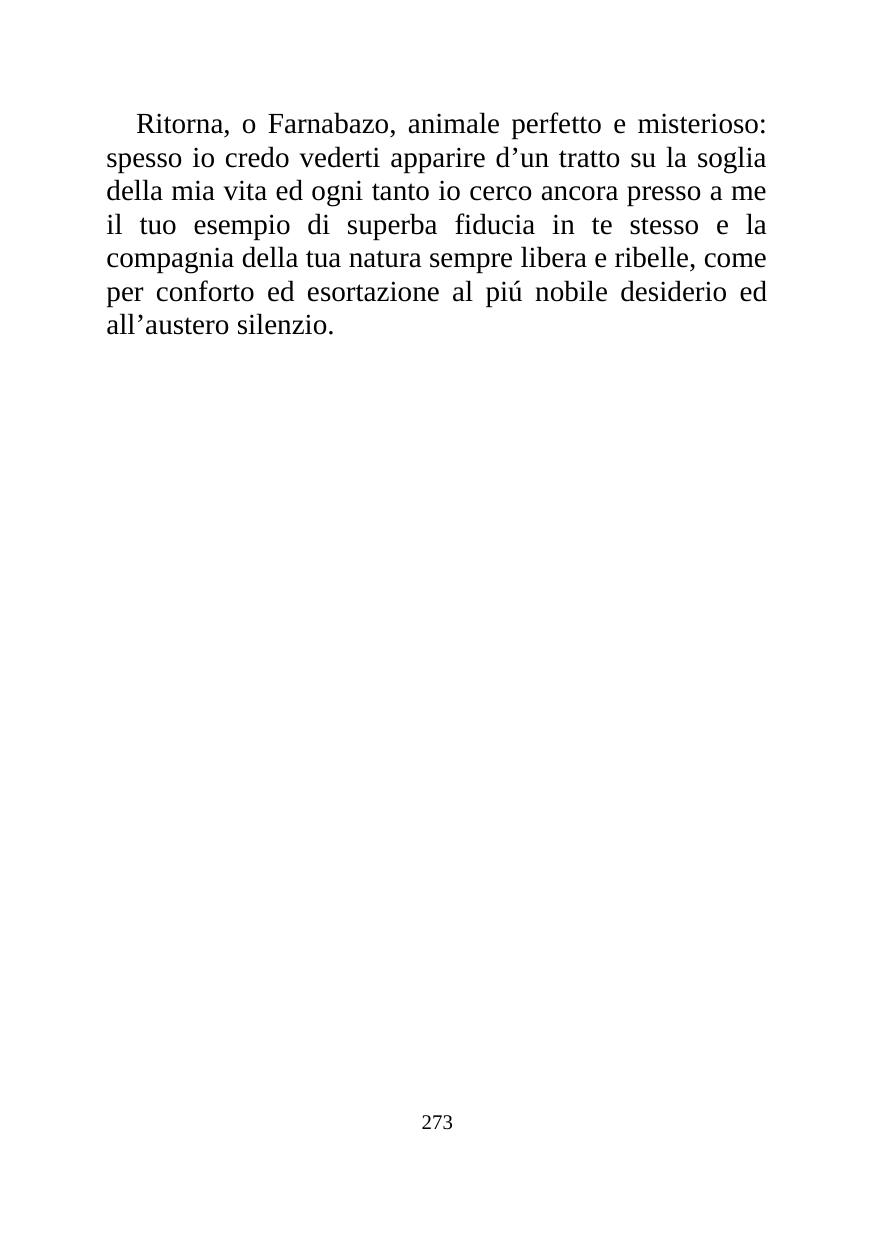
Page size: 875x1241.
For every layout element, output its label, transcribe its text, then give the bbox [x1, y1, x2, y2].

text Ritorna, o Farnabazo, animale perfetto e misterioso: spesso io credo vederti apparire d’un tratto su la soglia della mia vita ed ogni tanto io cerco ancora presso a me il tuo esempio di superba fiducia in te stesso e la compagnia della tua natura sempre libera e ribelle, come per conforto ed esortazione al piú nobile desiderio ed all’austero silenzio. [106, 106, 768, 341]
